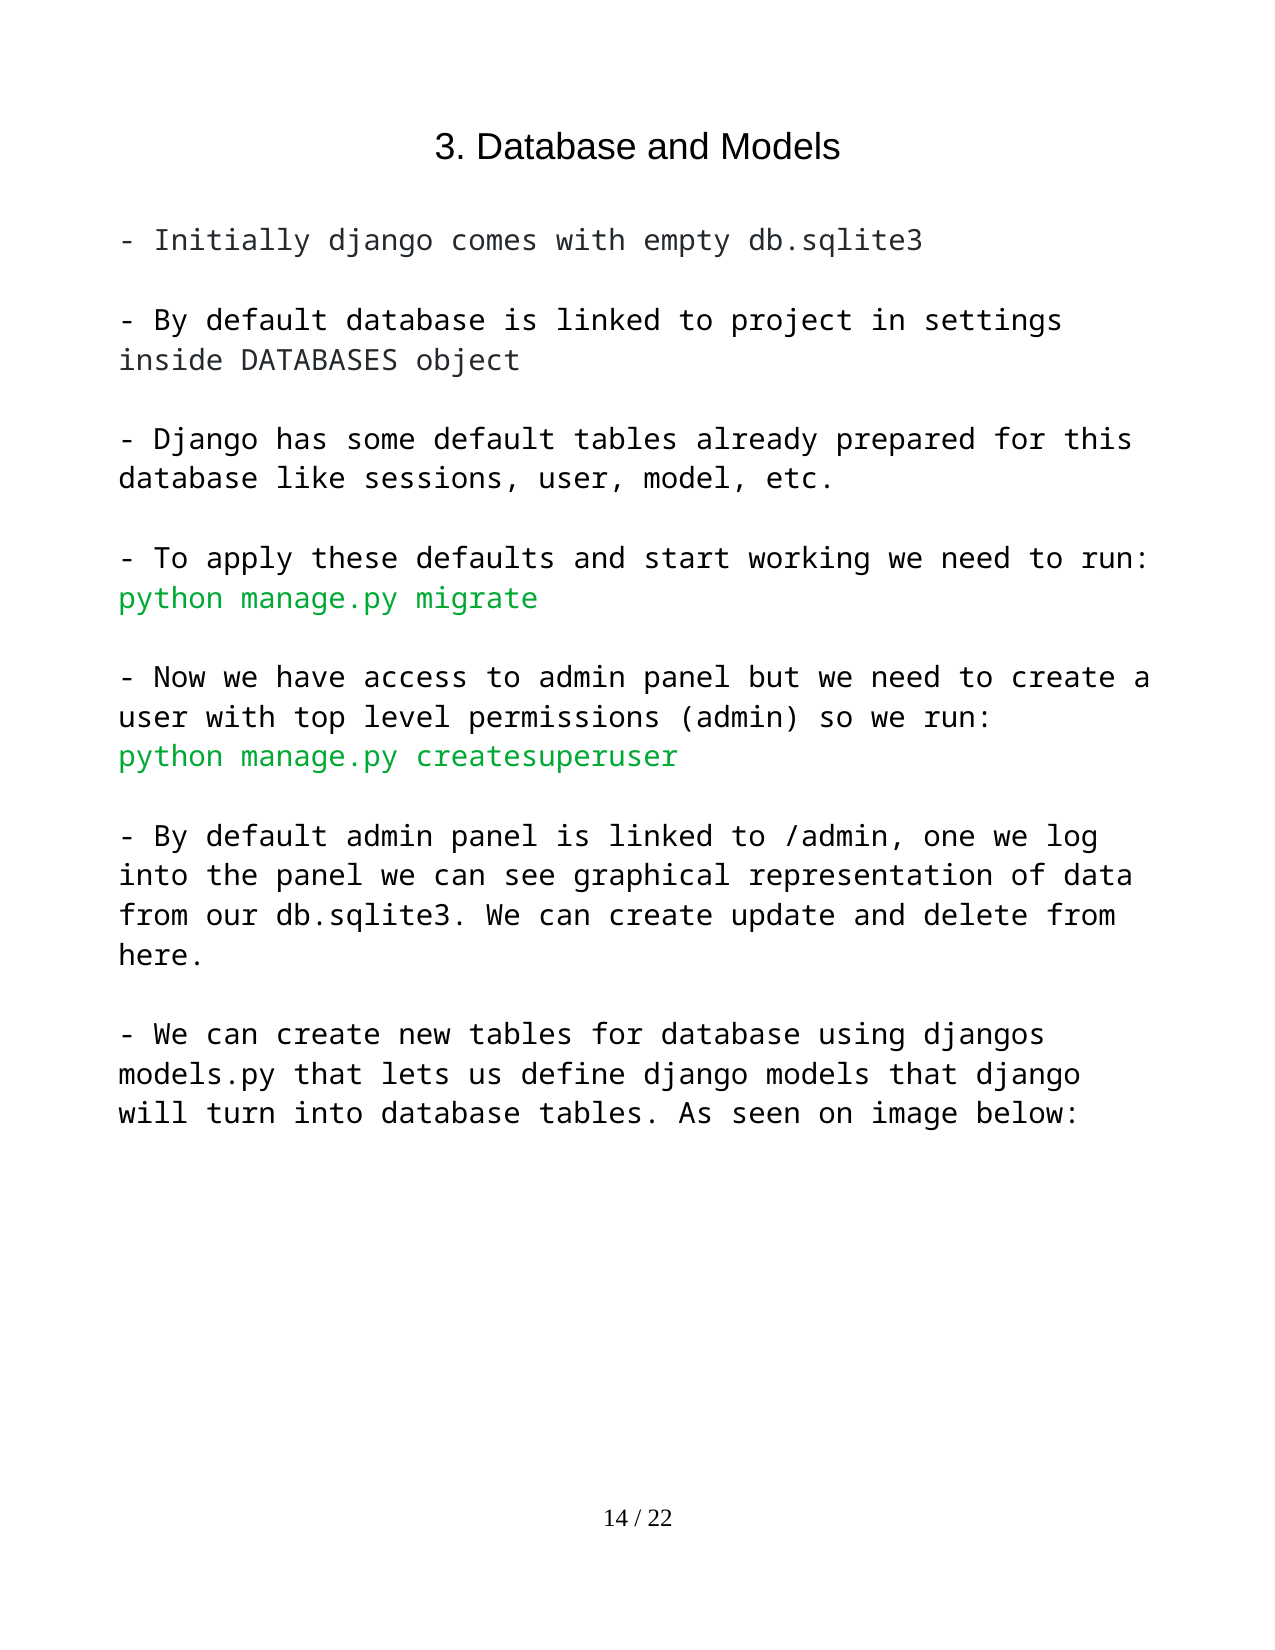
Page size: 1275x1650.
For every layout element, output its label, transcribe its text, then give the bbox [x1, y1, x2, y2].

text - By default database is linked to project in settings inside DATABASES object [118, 299, 1157, 378]
text - By default admin panel is linked to /admin, one we log into the panel we can see graphical representation of data from our db.sqlite3. We can create update and delete from here. [118, 815, 1157, 974]
text python manage.py migrate [118, 577, 1157, 617]
text - Initially django comes with empty db.sqlite3 [118, 220, 1157, 259]
text - Now we have access to admin panel but we need to create a user with top level permissions (admin) so we run: [118, 656, 1157, 736]
subtitle 3. Database and Models [118, 124, 1157, 167]
text - To apply these defaults and start working we need to run: [118, 537, 1157, 577]
text - We can create new tables for database using djangos models.py that lets us define django models that django will turn into database tables. As seen on image below: [118, 1013, 1157, 1132]
text python manage.py createsuperuser [118, 736, 1157, 775]
text - Django has some default tables already prepared for this database like sessions, user, model, etc. [118, 418, 1157, 497]
